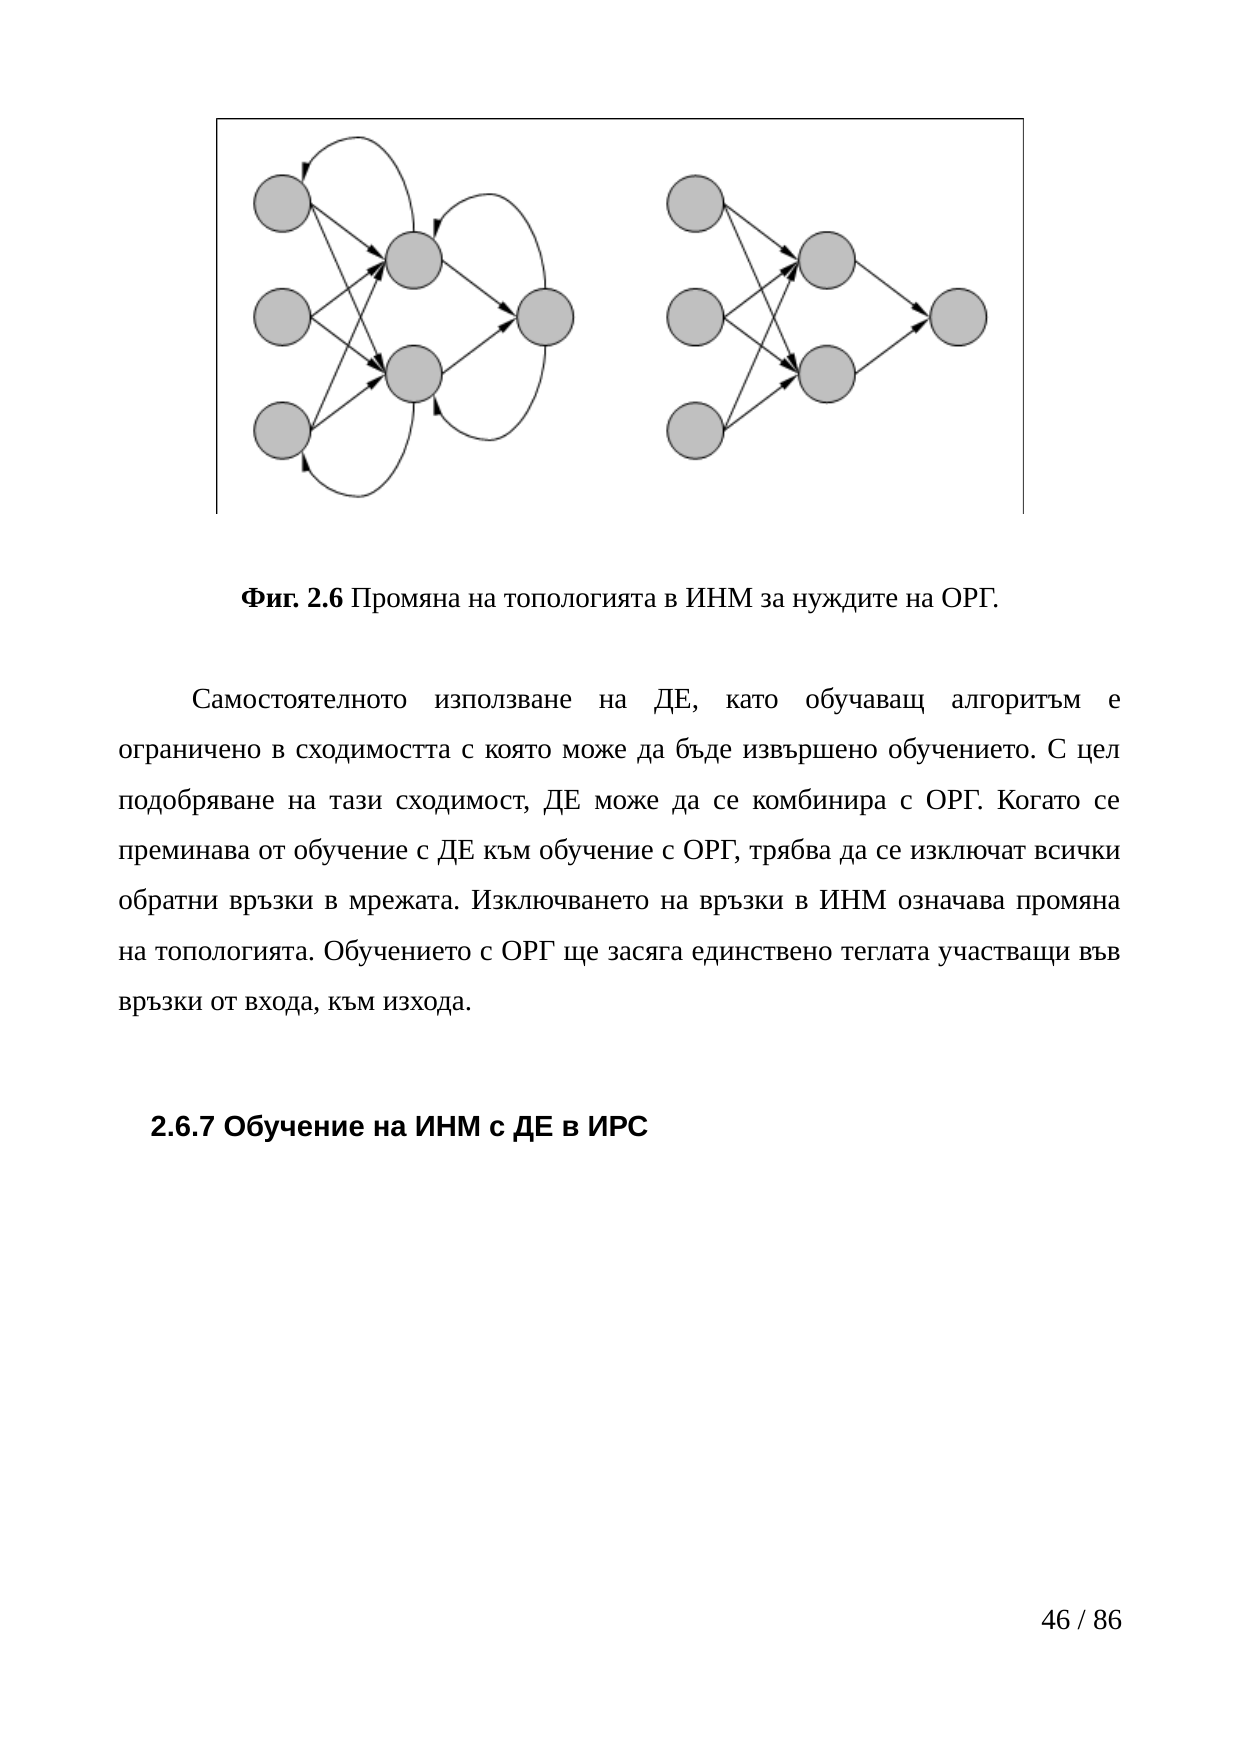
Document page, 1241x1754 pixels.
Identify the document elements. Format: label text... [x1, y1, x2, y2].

text Самостоятелното използване на ДЕ, като обучаващ алгоритъм е ограничено в сходимостта с която може да бъде извършено обучението. С цел подобряване на тази сходимост, ДЕ може да се комбинира с ОРГ. Когато се преминава от обучение с ДЕ към обучение с ОРГ, трябва да се изключат всички обратни връзки в мрежата. Изключването на връзки в ИНМ означава промяна на топологията. Обучението с ОРГ ще засяга единствено теглата участващи във връзки от входа, към изхода. [118, 681, 1122, 1017]
subtitle 2.6.7 Обучение на ИНМ с ДЕ в ИРС [118, 1109, 1122, 1142]
text Фиг. 2.6 Промяна на топологията в ИНМ за нуждите на ОРГ. [118, 581, 1122, 614]
